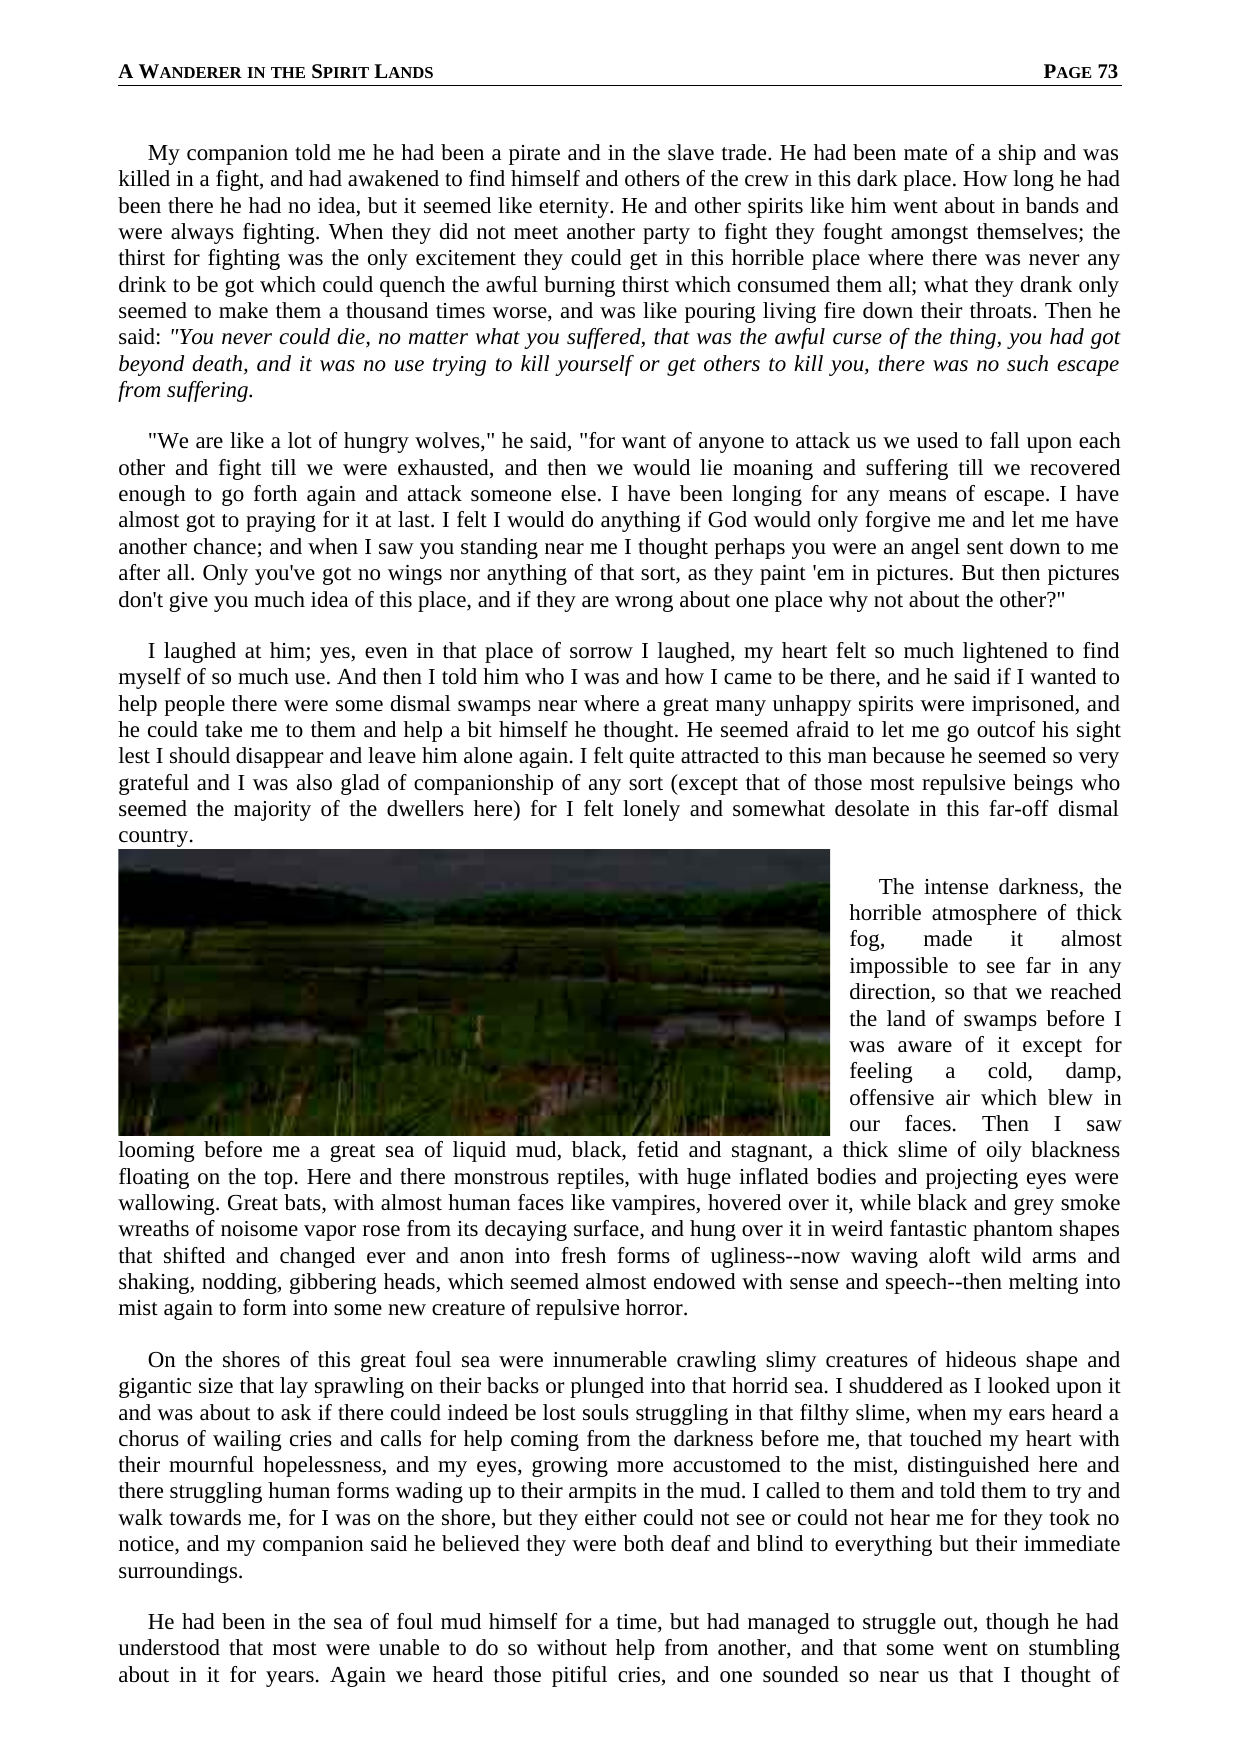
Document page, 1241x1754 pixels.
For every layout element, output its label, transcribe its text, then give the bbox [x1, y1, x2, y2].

text On the shores of this great foul sea were innumerable crawling slimy creatures of hideous shape and gigantic size that lay sprawling on their backs or plunged into that horrid sea. I shuddered as I looked upon it and was about to ask if there could indeed be lost souls struggling in that filthy slime, when my ears heard a chorus of wailing cries and calls for help coming from the darkness before me, that touched my heart with their mournful hopelessness, and my eyes, growing more accustomed to the mist, distinguished here and there struggling human forms wading up to their armpits in the mud. I called to them and told them to try and walk towards me, for I was on the shore, but they either could not see or could not hear me for they took no notice, and my companion said he believed they were both deaf and blind to everything but their immediate surroundings. [118, 1346, 1122, 1583]
text I laughed at him; yes, even in that place of sorrow I laughed, my heart felt so much lightened to find myself of so much use. And then I told him who I was and how I came to be there, and he said if I wanted to help people there were some dismal swamps near where a great many unhappy spirits were imprisoned, and he could take me to them and help a bit himself he thought. He seemed afraid to let me go outcof his sight lest I should disappear and leave him alone again. I felt quite attracted to this man because he seemed so very grateful and I was also glad of companionship of any sort (except that of those most repulsive beings who seemed the majority of the dwellers here) for I felt lonely and somewhat desolate in this far-off dismal country. [118, 637, 1122, 848]
text "We are like a lot of hungry wolves," he said, "for want of anyone to attack us we used to fall upon each other and fight till we were exhausted, and then we would lie moaning and suffering till we recovered enough to go forth again and attack someone else. I have been longing for any means of escape. I have almost got to praying for it at last. I felt I would do anything if God would only forgive me and let me have another chance; and when I saw you standing near me I thought perhaps you were an angel sent down to me after all. Only you've got no wings nor anything of that sort, as they paint 'em in pictures. But then pictures don't give you much idea of this place, and if they are wrong about one place why not about the other?" [118, 427, 1122, 612]
text The intense darkness, the horrible atmosphere of thick fog, made it almost impossible to see far in any direction, so that we reached the land of swamps before I was aware of it except for feeling a cold, damp, offensive air which blew in our faces. Then I saw looming before me a great sea of liquid mud, black, fetid and stagnant, a thick slime of oily blackness floating on the top. Here and there monstrous reptiles, with huge inflated bodies and projecting eyes were wallowing. Great bats, with almost human faces like vampires, hovered over it, while black and grey smoke wreaths of noisome vapor rose from its decaying surface, and hung over it in weird fantastic phantom shapes that shifted and changed ever and anon into fresh forms of ugliness--now waving aloft wild arms and shaking, nodding, gibbering heads, which seemed almost endowed with sense and speech--then melting into mist again to form into some new creature of repulsive horror. [118, 873, 1122, 1321]
text My companion told me he had been a pirate and in the slave trade. He had been mate of a ship and was killed in a fight, and had awakened to find himself and others of the crew in this dark place. How long he had been there he had no idea, but it seemed like eternity. He and other spirits like him went about in bands and were always fighting. When they did not meet another party to fight they fought amongst themselves; the thirst for fighting was the only excitement they could get in this horrible place where there was never any drink to be got which could quench the awful burning thirst which consumed them all; what they drank only seemed to make them a thousand times worse, and was like pouring living fire down their throats. Then he said: "You never could die, no matter what you suffered, that was the awful curse of the thing, you had got beyond death, and it was no use trying to kill yourself or get others to kill you, there was no such escape from suffering. [118, 139, 1122, 402]
text He had been in the sea of foul mud himself for a time, but had managed to struggle out, though he had understood that most were unable to do so without help from another, and that some went on stumbling about in it for years. Again we heard those pitiful cries, and one sounded so near us that I thought of [118, 1608, 1122, 1687]
picture [118, 849, 830, 1137]
